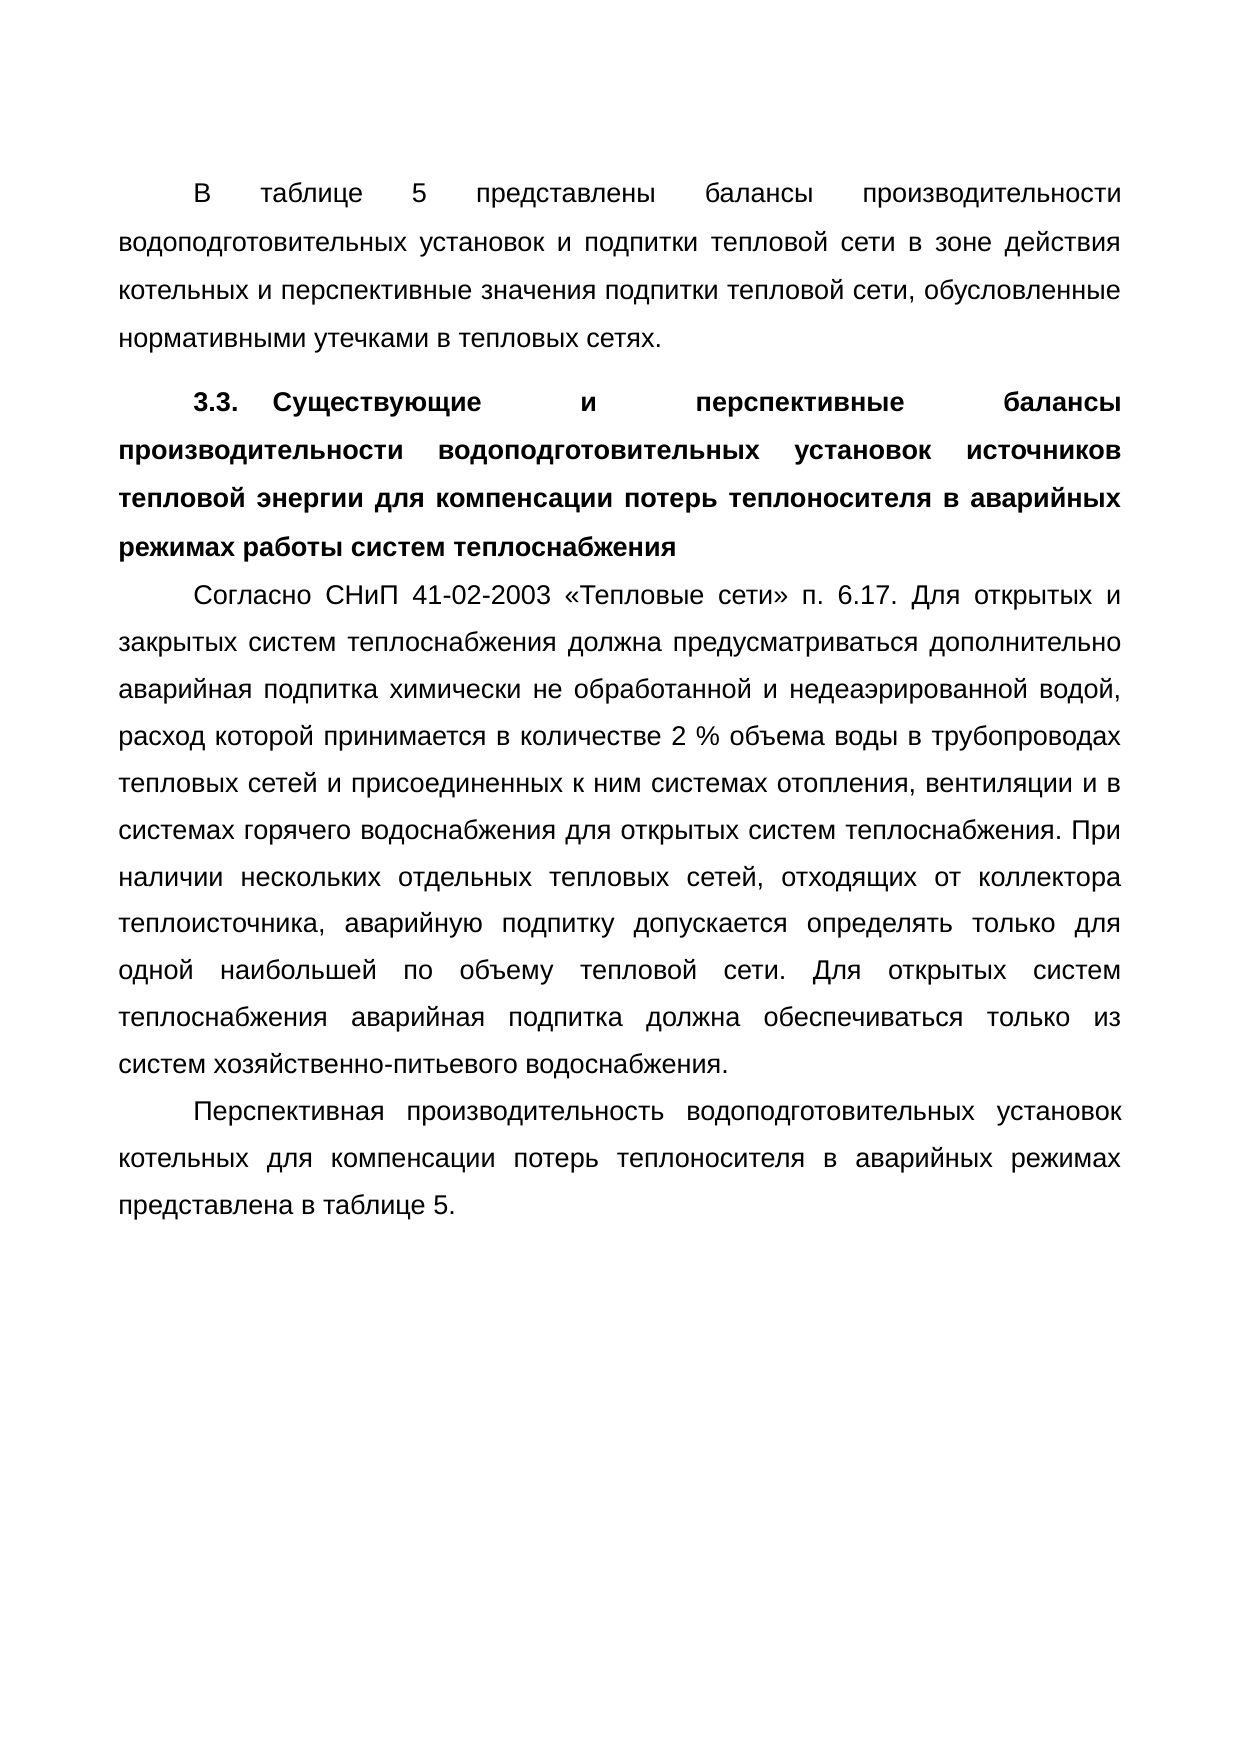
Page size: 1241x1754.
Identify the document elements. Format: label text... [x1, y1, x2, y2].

text Согласно СНиП 41-02-2003 «Тепловые сети» п. 6.17. Для открытых и закрытых систем теплоснабжения должна предусматриваться дополнительно аварийная подпитка химически не обработанной и недеаэрированной водой, расход которой принимается в количестве 2 % объема воды в трубопроводах тепловых сетей и присоединенных к ним системах отопления, вентиляции и в системах горячего водоснабжения для открытых систем теплоснабжения. При наличии нескольких отдельных тепловых сетей, отходящих от коллектора теплоисточника, аварийную подпитку допускается определять только для одной наибольшей по объему тепловой сети. Для открытых систем теплоснабжения аварийная подпитка должна обеспечиваться только из систем хозяйственно-питьевого водоснабжения. [118, 579, 1122, 1079]
text Перспективная производительность водоподготовительных установок котельных для компенсации потерь теплоносителя в аварийных режимах представлена в таблице 5. [118, 1095, 1122, 1220]
text В таблице 5 представлены балансы производительности водоподготовительных установок и подпитки тепловой сети в зоне действия котельных и перспективные значения подпитки тепловой сети, обусловленные нормативными утечками в тепловых сетях. [118, 177, 1122, 354]
list Существующие и перспективные балансы производительности водоподготовительных установок источников тепловой энергии для компенсации потерь теплоносителя в аварийных режимах работы систем теплоснабжения [118, 386, 1122, 562]
